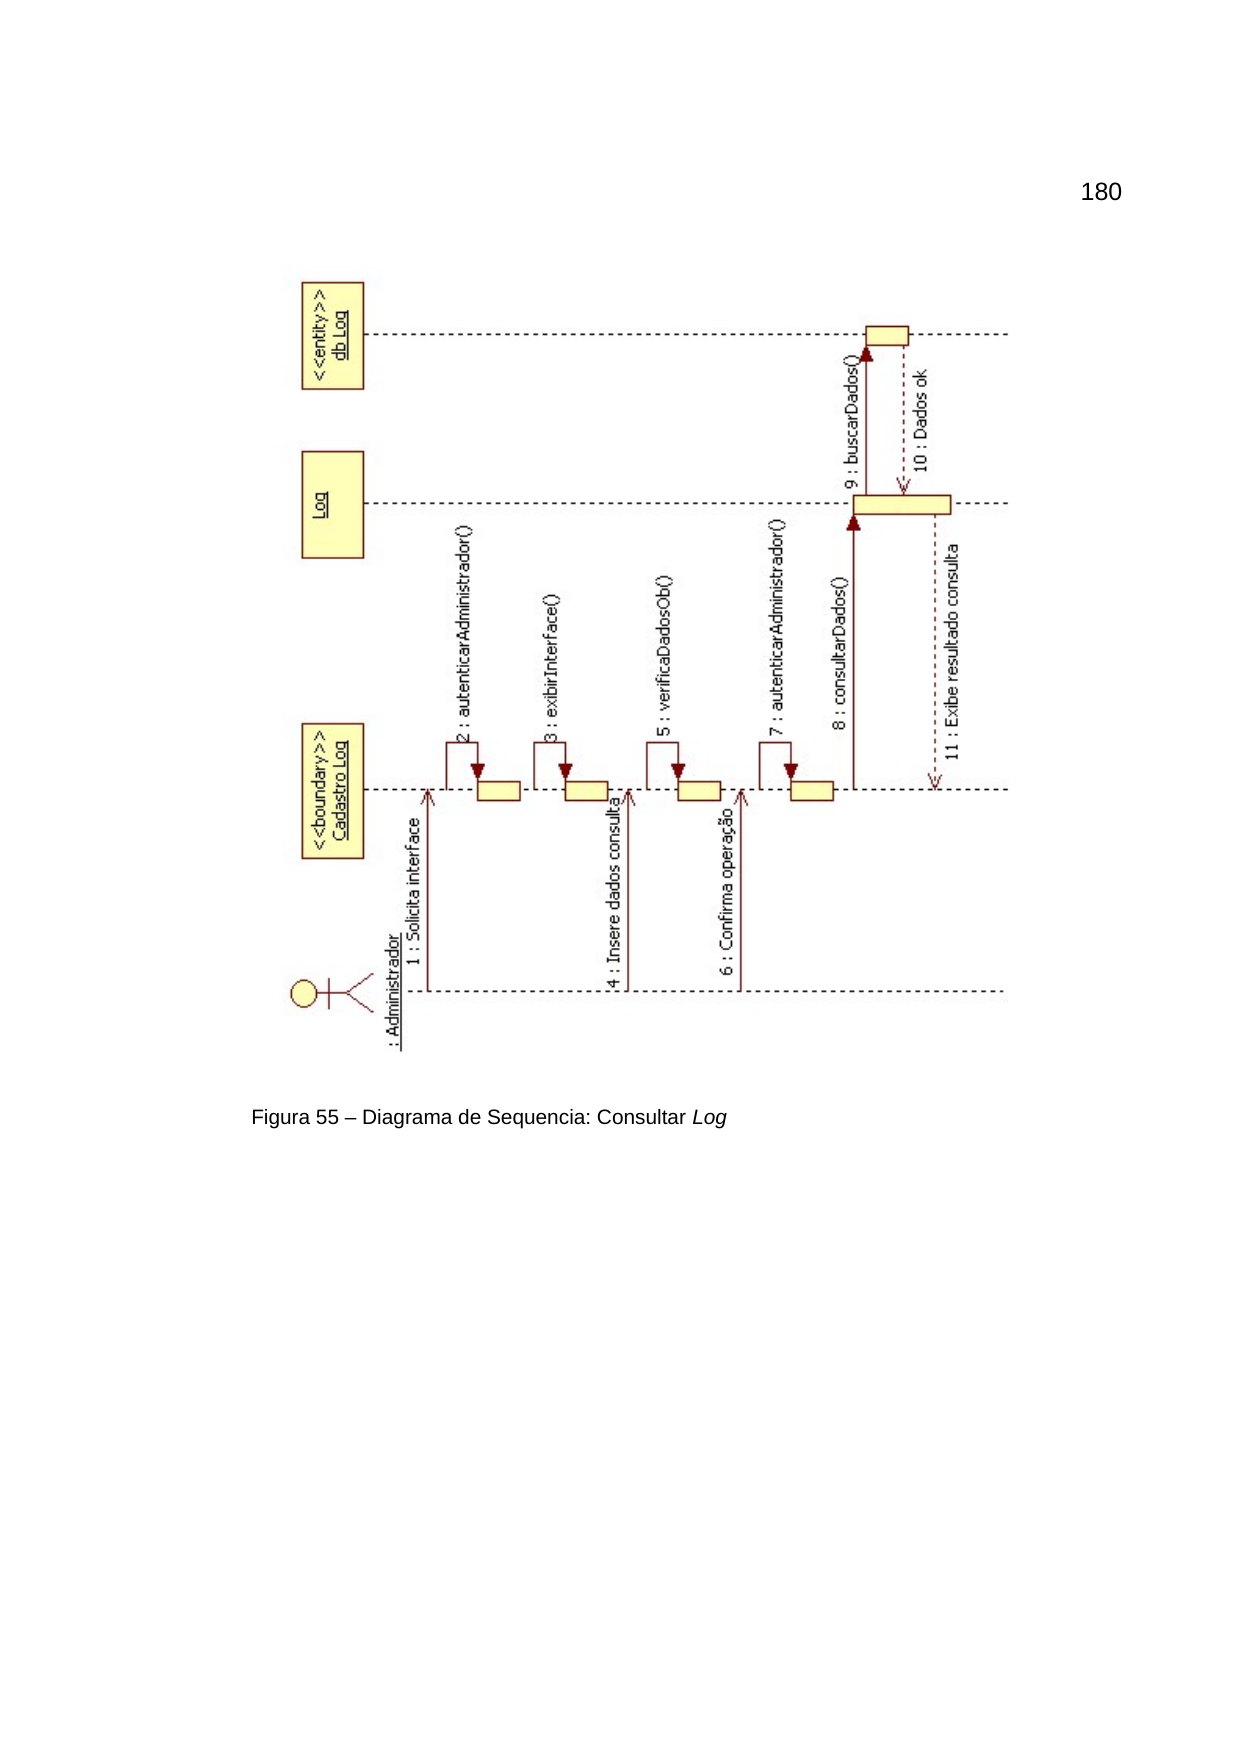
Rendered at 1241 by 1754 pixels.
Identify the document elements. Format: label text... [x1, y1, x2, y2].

text Figura 55 – Diagrama de Sequencia: Consultar Log [177, 1105, 1122, 1129]
picture [258, 265, 1041, 1105]
